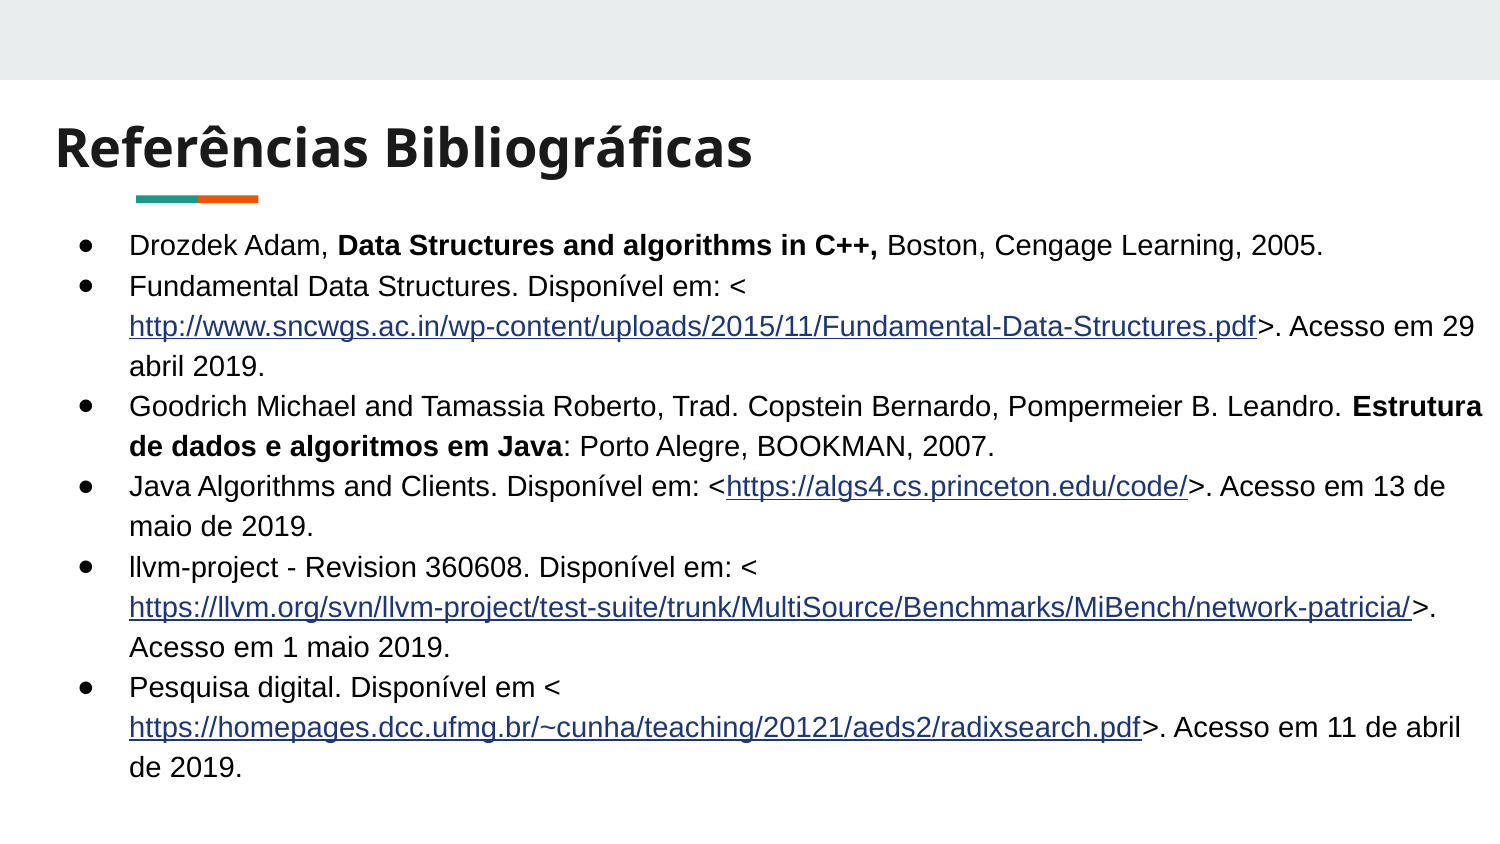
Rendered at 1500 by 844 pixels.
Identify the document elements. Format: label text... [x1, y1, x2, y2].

title Referências Bibliográficas [39, 98, 1301, 187]
list Drozdek Adam, Data Structures and algorithms in C++, Boston, Cengage Learning, 2005. Fundamental Data Structures. Disponível em: <http://www.sncwgs.ac.in/wp-content/uploads/2015/11/Fundamental-Data-Structures.pdf>. Acesso em 29 abril 2019. Goodrich Michael and Tamassia Roberto, Trad. Copstein Bernardo, Pompermeier B. Leandro. Estrutura de dados e algoritmos em Java: Porto Alegre, BOOKMAN, 2007. Java Algorithms and Clients. Disponível em: <https://algs4.cs.princeton.edu/code/>. Acesso em 13 de maio de 2019. llvm-project - Revision 360608. Disponível em: <https://llvm.org/svn/llvm-project/test-suite/trunk/MultiSource/Benchmarks/MiBench/network-patricia/>. Acesso em 1 maio 2019. Pesquisa digital. Disponível em <https://homepages.dcc.ufmg.br/~cunha/teaching/20121/aeds2/radixsearch.pdf>. Acesso em 11 de abril de 2019. [39, 206, 1500, 829]
